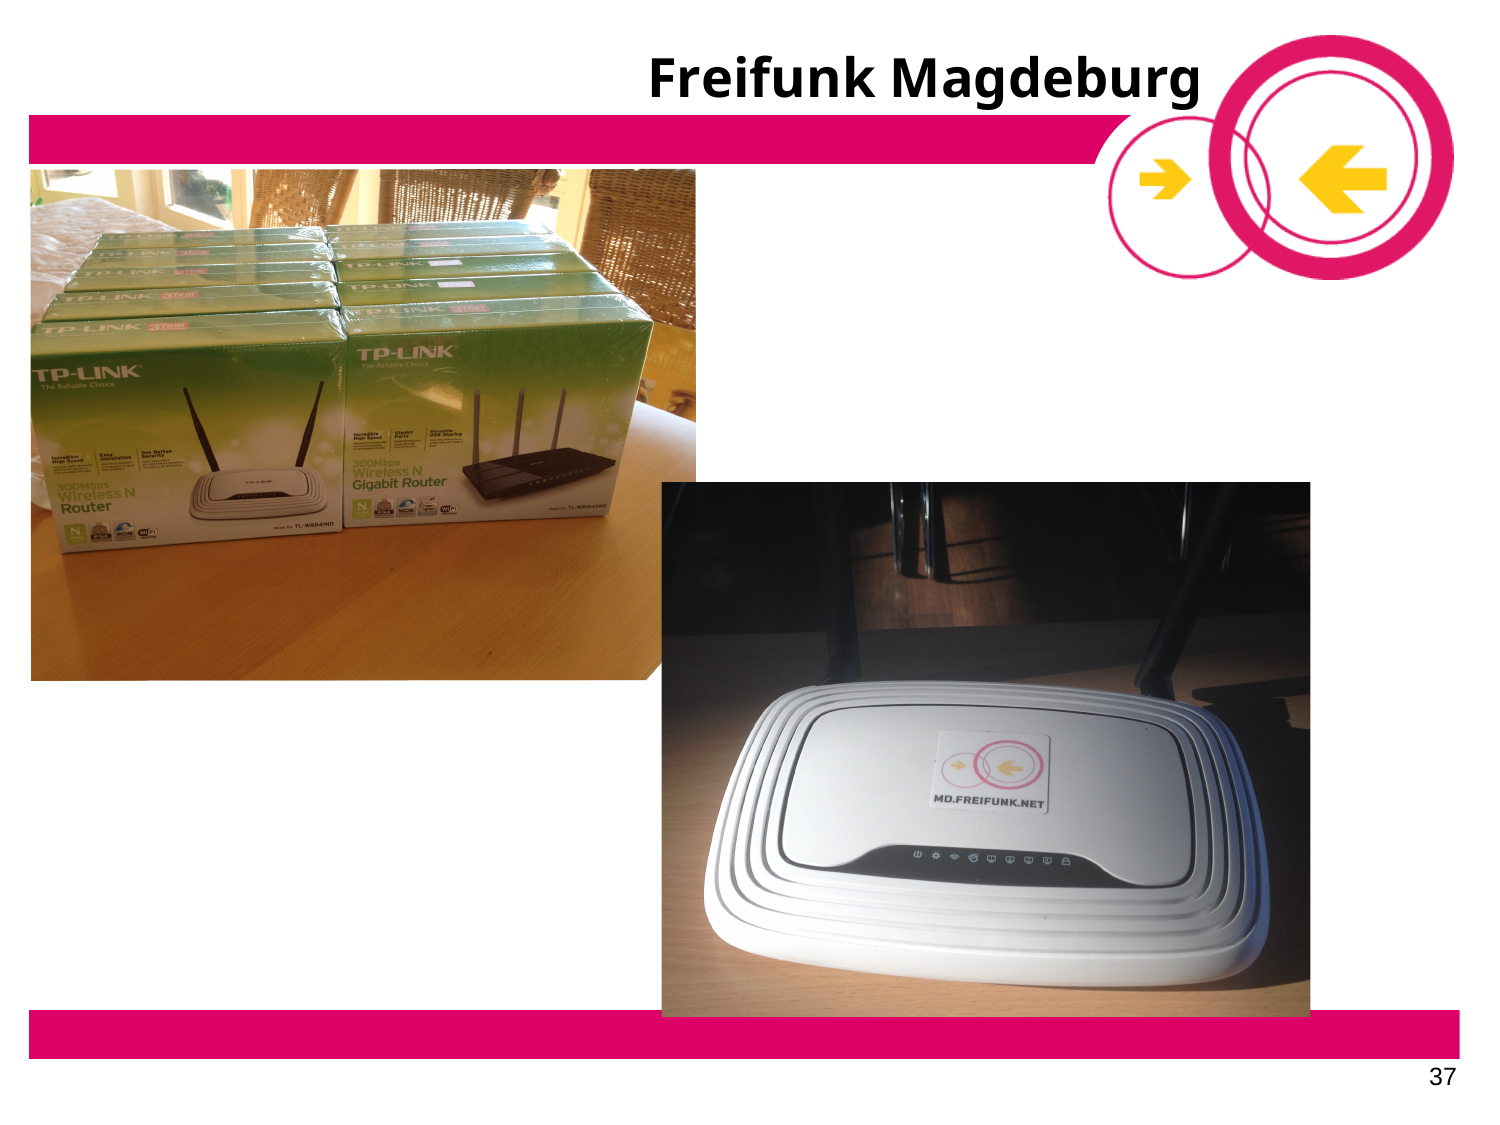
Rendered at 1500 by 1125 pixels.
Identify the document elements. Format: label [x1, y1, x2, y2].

picture [30, 168, 1311, 1017]
picture [1107, 35, 1454, 280]
